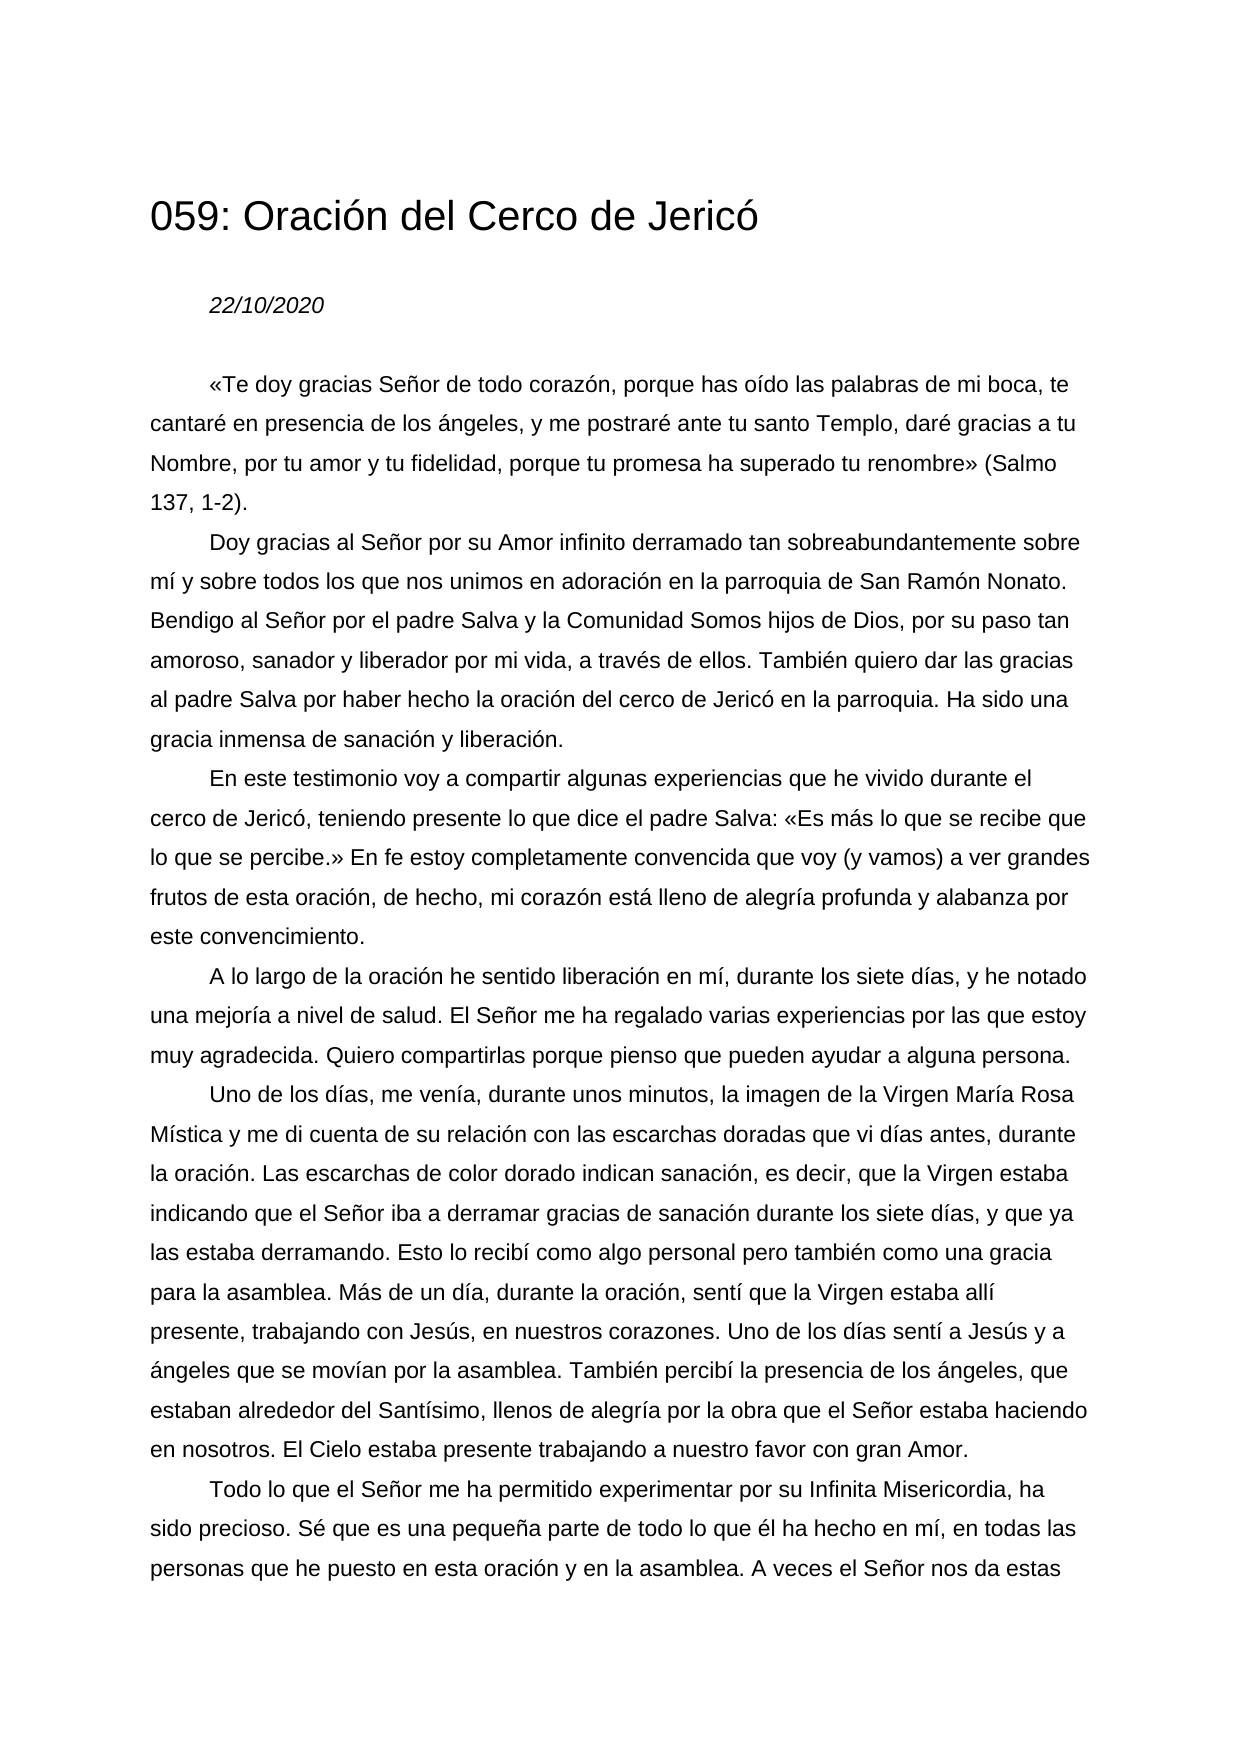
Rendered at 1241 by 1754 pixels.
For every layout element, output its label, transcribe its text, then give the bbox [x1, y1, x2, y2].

subtitle 059: Oración del Cerco de Jericó [150, 192, 1090, 239]
text Doy gracias al Señor por su Amor infinito derramado tan sobreabundantemente sobre mí y sobre todos los que nos unimos en adoración en la parroquia de San Ramón Nonato. Bendigo al Señor por el padre Salva y la Comunidad Somos hijos de Dios, por su paso tan amoroso, sanador y liberador por mi vida, a través de ellos. También quiero dar las gracias al padre Salva por haber hecho la oración del cerco de Jericó en la parroquia. Ha sido una gracia inmensa de sanación y liberación. [150, 528, 1090, 752]
text 22/10/2020 [150, 292, 1090, 318]
text Uno de los días, me venía, durante unos minutos, la imagen de la Virgen María Rosa Mística y me di cuenta de su relación con las escarchas doradas que vi días antes, durante la oración. Las escarchas de color dorado indican sanación, es decir, que la Virgen estaba indicando que el Señor iba a derramar gracias de sanación durante los siete días, y que ya las estaba derramando. Esto lo recibí como algo personal pero también como una gracia para la asamblea. Más de un día, durante la oración, sentí que la Virgen estaba allí presente, trabajando con Jesús, en nuestros corazones. Uno de los días sentí a Jesús y a ángeles que se movían por la asamblea. También percibí la presencia de los ángeles, que estaban alrededor del Santísimo, llenos de alegría por la obra que el Señor estaba haciendo en nosotros. El Cielo estaba presente trabajando a nuestro favor con gran Amor. [150, 1081, 1090, 1463]
text «Te doy gracias Señor de todo corazón, porque has oído las palabras de mi boca, te cantaré en presencia de los ángeles, y me postraré ante tu santo Templo, daré gracias a tu Nombre, por tu amor y tu fidelidad, porque tu promesa ha superado tu renombre» (Salmo 137, 1-2). [150, 371, 1090, 515]
text A lo largo de la oración he sentido liberación en mí, durante los siete días, y he notado una mejoría a nivel de salud. El Señor me ha regalado varias experiencias por las que estoy muy agradecida. Quiero compartirlas porque pienso que pueden ayudar a alguna persona. [150, 963, 1090, 1068]
text Todo lo que el Señor me ha permitido experimentar por su Infinita Misericordia, ha sido precioso. Sé que es una pequeña parte de todo lo que él ha hecho en mí, en todas las personas que he puesto en esta oración y en la asamblea. A veces el Señor nos da estas [150, 1476, 1090, 1581]
text En este testimonio voy a compartir algunas experiencias que he vivido durante el cerco de Jericó, teniendo presente lo que dice el padre Salva: «Es más lo que se recibe que lo que se percibe.» En fe estoy completamente convencida que voy (y vamos) a ver grandes frutos de esta oración, de hecho, mi corazón está lleno de alegría profunda y alabanza por este convencimiento. [150, 765, 1090, 949]
